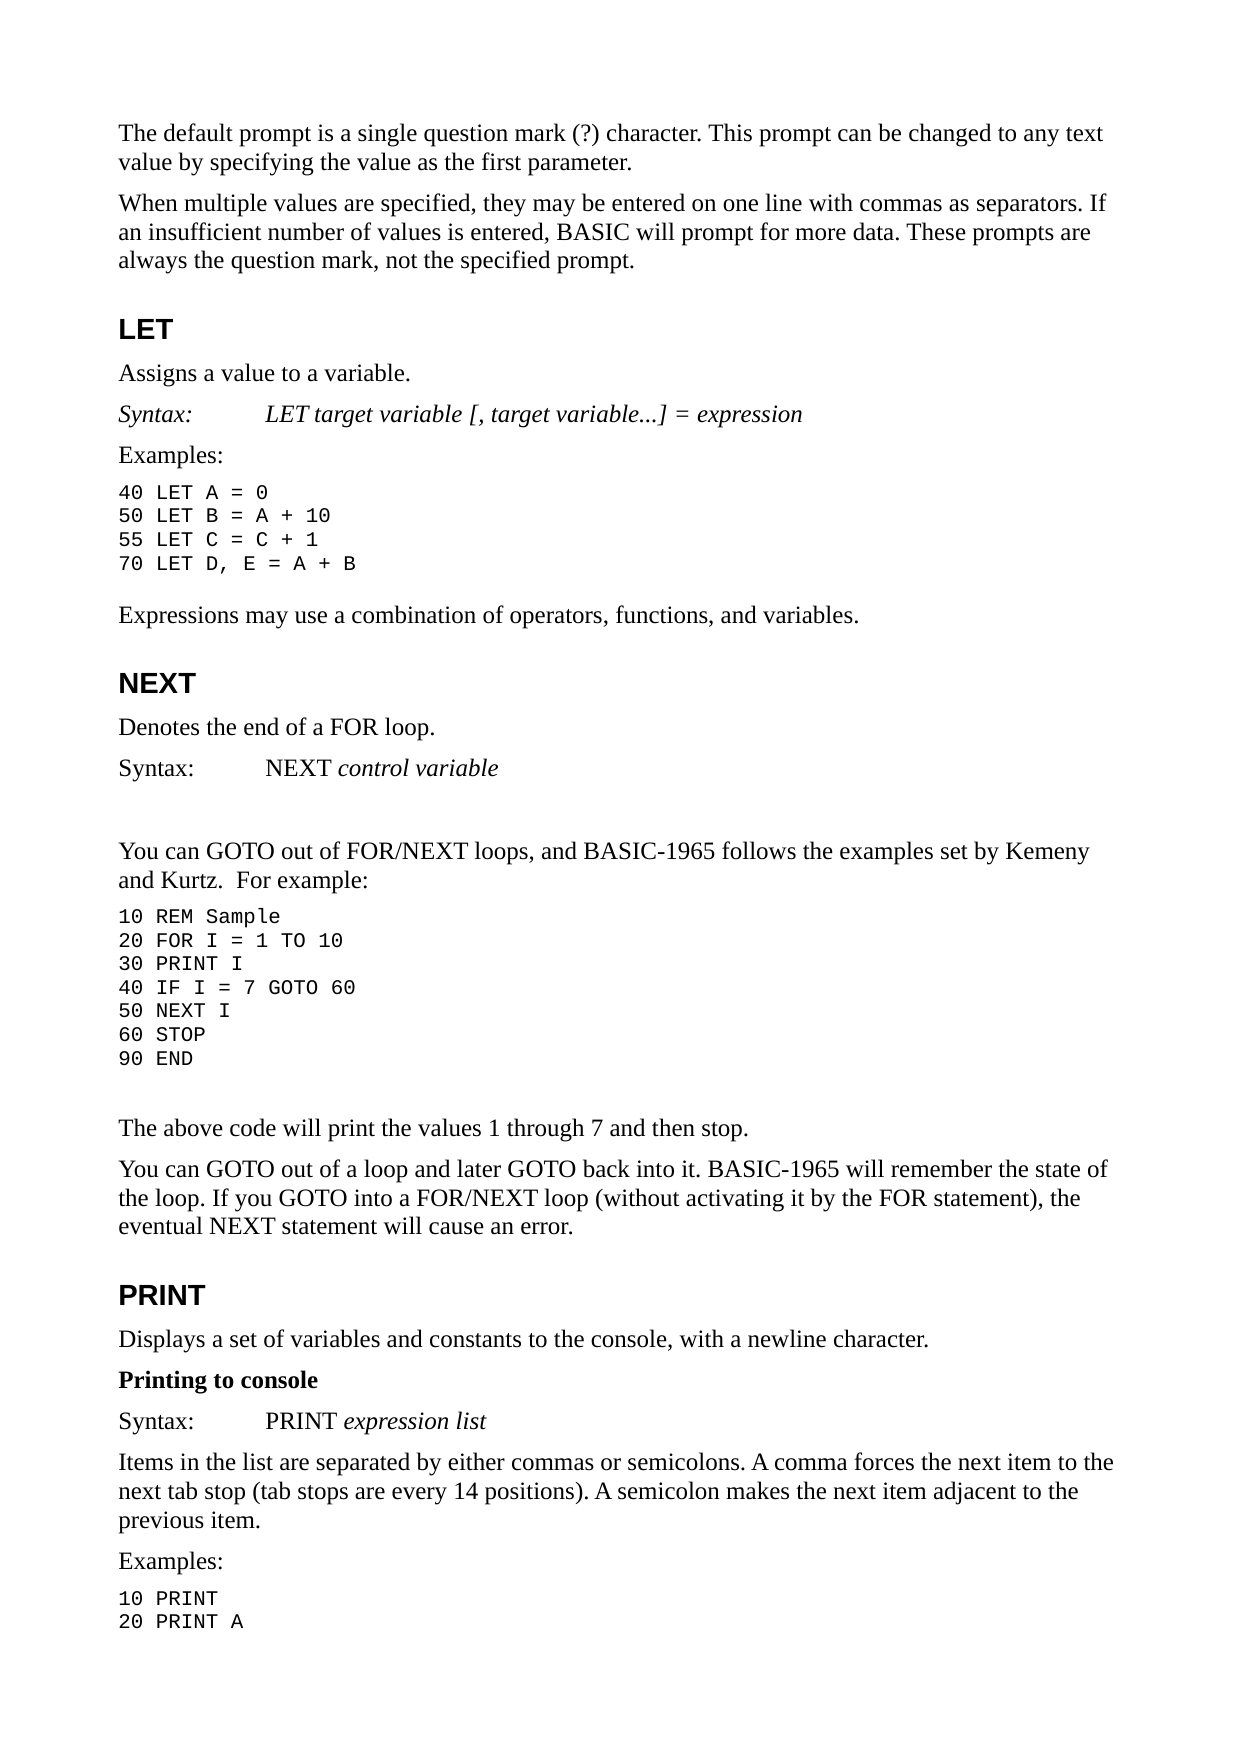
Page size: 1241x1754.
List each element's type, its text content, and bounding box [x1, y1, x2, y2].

text You can GOTO out of FOR/NEXT loops, and BASIC-1965 follows the examples set by Kemeny and Kurtz. For example: [118, 836, 1122, 893]
text Examples: [118, 440, 1122, 469]
text You can GOTO out of a loop and later GOTO back into it. BASIC-1965 will remember the state of the loop. If you GOTO into a FOR/NEXT loop (without activating it by the FOR statement), the eventual NEXT statement will cause an error. [118, 1154, 1122, 1240]
text Syntax: LET target variable [, target variable...] = expression [118, 399, 1122, 428]
text 10 REM Sample [118, 906, 1122, 929]
text 30 PRINT I [118, 953, 1122, 977]
subtitle NEXT [118, 666, 1122, 700]
text 50 NEXT I [118, 1001, 1122, 1024]
text Examples: [118, 1546, 1122, 1575]
text 40 IF I = 7 GOTO 60 [118, 977, 1122, 1001]
text The default prompt is a single question mark (?) character. This prompt can be changed to any text value by specifying the value as the first parameter. [118, 118, 1122, 176]
text Syntax: NEXT control variable [118, 753, 1122, 782]
text Printing to console [118, 1365, 1122, 1394]
text Assigns a value to a variable. [118, 358, 1122, 387]
text 50 LET B = A + 10 [118, 505, 1122, 529]
text 70 LET D, E = A + B [118, 553, 1122, 576]
text When multiple values are specified, they may be entered on one line with commas as separators. If an insufficient number of values is entered, BASIC will prompt for more data. These prompts are always the question mark, not the specified prompt. [118, 188, 1122, 274]
subtitle LET [118, 312, 1122, 345]
text 60 STOP [118, 1024, 1122, 1048]
text Items in the list are separated by either commas or semicolons. A comma forces the next item to the next tab stop (tab stops are every 14 positions). A semicolon makes the next item adjacent to the previous item. [118, 1447, 1122, 1534]
text Denotes the end of a FOR loop. [118, 712, 1122, 741]
subtitle PRINT [118, 1278, 1122, 1311]
text 20 FOR I = 1 TO 10 [118, 929, 1122, 953]
text Syntax: PRINT expression list [118, 1406, 1122, 1435]
text 55 LET C = C + 1 [118, 529, 1122, 553]
text The above code will print the values 1 through 7 and then stop. [118, 1113, 1122, 1141]
text Displays a set of variables and constants to the console, with a newline character. [118, 1324, 1122, 1352]
text 40 LET A = 0 [118, 482, 1122, 505]
text 90 END [118, 1048, 1122, 1071]
text 20 PRINT A [118, 1611, 1122, 1635]
text Expressions may use a combination of operators, functions, and variables. [118, 600, 1122, 629]
text 10 PRINT [118, 1587, 1122, 1611]
